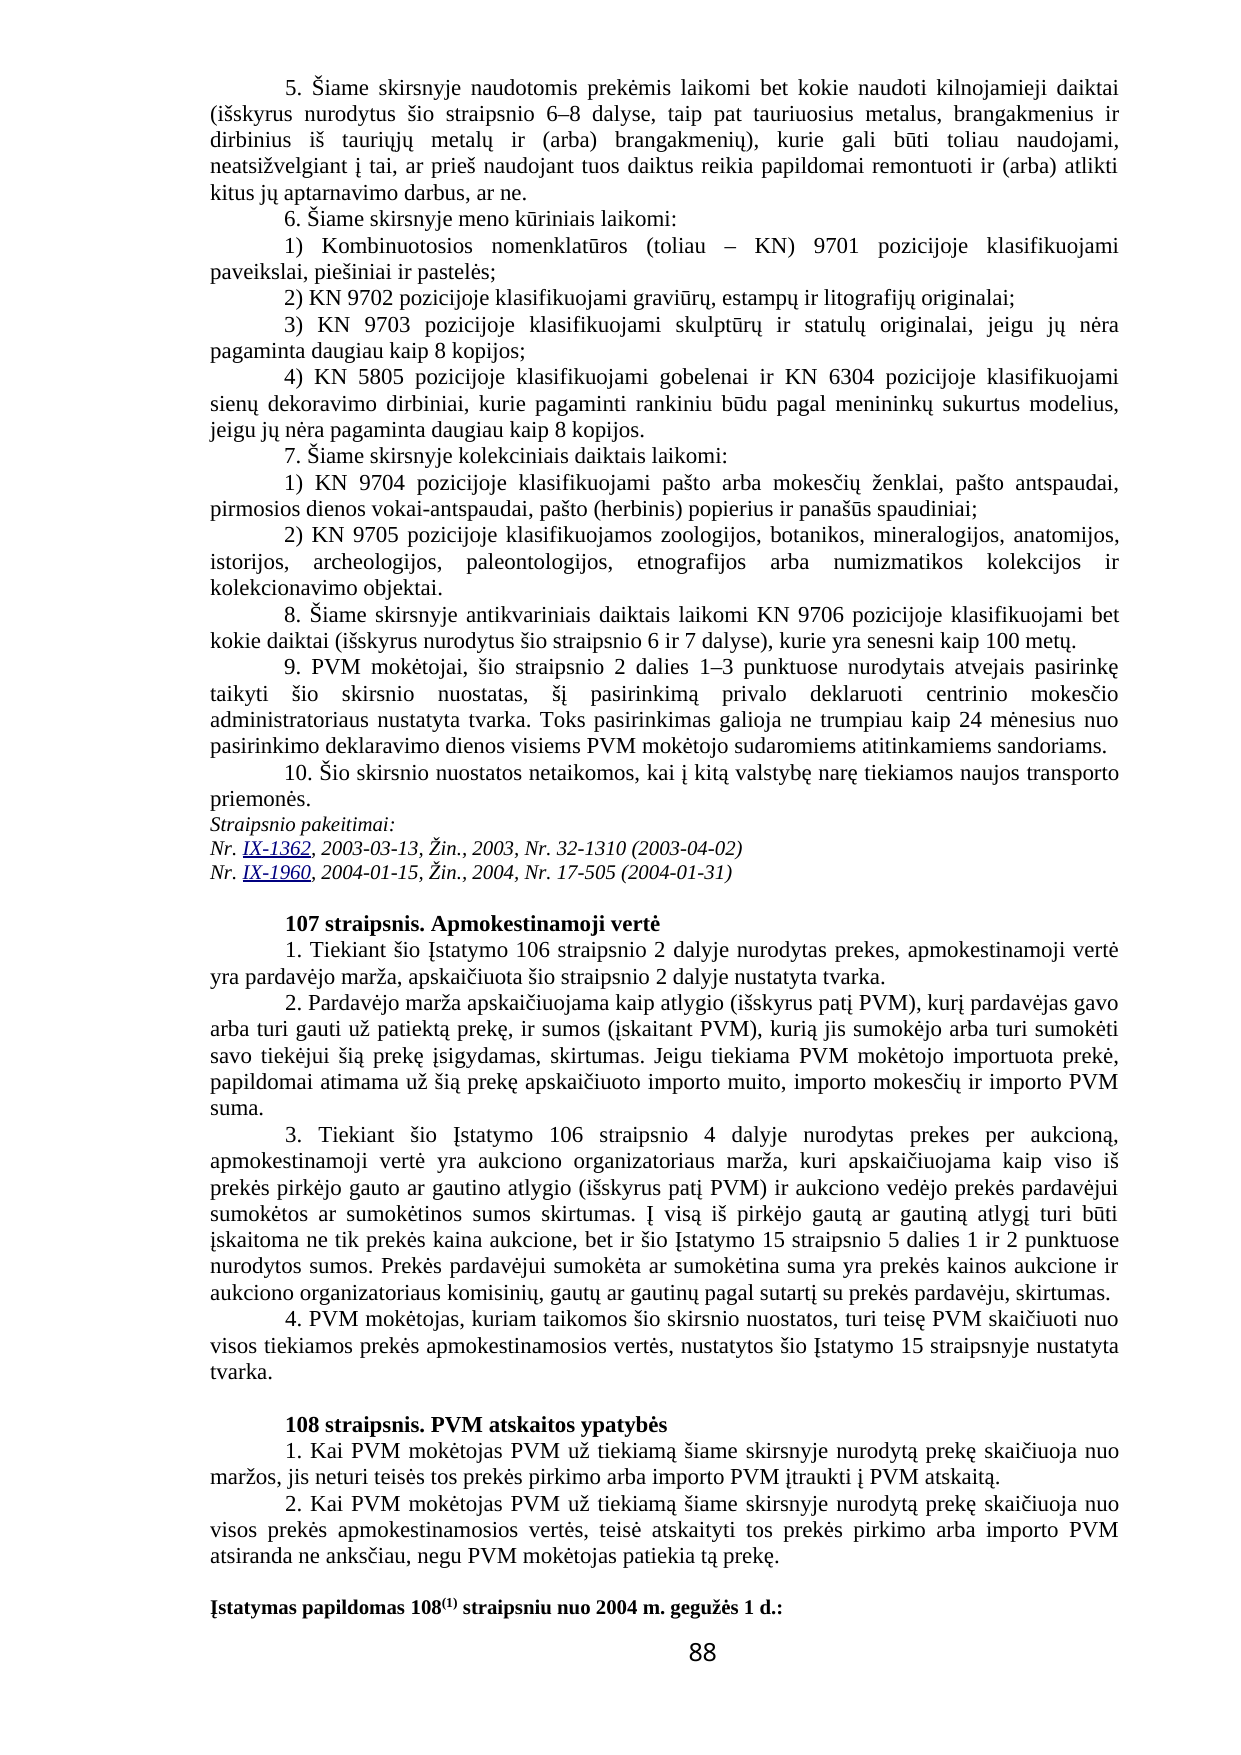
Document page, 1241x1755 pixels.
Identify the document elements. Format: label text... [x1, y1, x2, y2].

text 9. PVM mokėtojai, šio straipsnio 2 dalies 1–3 punktuose nurodytais atvejais pasirinkę taikyti šio skirsnio nuostatas, šį pasirinkimą privalo deklaruoti centrinio mokesčio administratoriaus nustatyta tvarka. Toks pasirinkimas galioja ne trumpiau kaip 24 mėnesius nuo pasirinkimo deklaravimo dienos visiems PVM mokėtojo sudaromiems atitinkamiems sandoriams. [210, 653, 1120, 759]
text 7. Šiame skirsnyje kolekciniais daiktais laikomi: [210, 442, 1120, 469]
text 5. Šiame skirsnyje naudotomis prekėmis laikomi bet kokie naudoti kilnojamieji daiktai (išskyrus nurodytus šio straipsnio 6–8 dalyse, taip pat tauriuosius metalus, brangakmenius ir dirbinius iš tauriųjų metalų ir (arba) brangakmenių), kurie gali būti toliau naudojami, neatsižvelgiant į tai, ar prieš naudojant tuos daiktus reikia papildomai remontuoti ir (arba) atlikti kitus jų aptarnavimo darbus, ar ne. [210, 73, 1120, 205]
text 2) KN 9705 pozicijoje klasifikuojamos zoologijos, botanikos, mineralogijos, anatomijos, istorijos, archeologijos, paleontologijos, etnografijos arba numizmatikos kolekcijos ir kolekcionavimo objektai. [210, 522, 1120, 601]
text 6. Šiame skirsnyje meno kūriniais laikomi: [210, 205, 1120, 232]
text 108 straipsnis. PVM atskaitos ypatybės [210, 1411, 1120, 1437]
text 1) Kombinuotosios nomenklatūros (toliau – KN) 9701 pozicijoje klasifikuojami paveikslai, piešiniai ir pastelės; [210, 232, 1120, 284]
text Įstatymas papildomas 108(1) straipsniu nuo 2004 m. gegužės 1 d.: [210, 1595, 1120, 1619]
text 4) KN 5805 pozicijoje klasifikuojami gobelenai ir KN 6304 pozicijoje klasifikuojami sienų dekoravimo dirbiniai, kurie pagaminti rankiniu būdu pagal menininkų sukurtus modelius, jeigu jų nėra pagaminta daugiau kaip 8 kopijos. [210, 363, 1120, 442]
text 10. Šio skirsnio nuostatos netaikomos, kai į kitą valstybę narę tiekiamos naujos transporto priemonės. [210, 759, 1120, 811]
text Nr. IX-1362, 2003-03-13, Žin., 2003, Nr. 32-1310 (2003-04-02) [210, 836, 1120, 859]
text 1. Kai PVM mokėtojas PVM už tiekiamą šiame skirsnyje nurodytą prekę skaičiuoja nuo maržos, jis neturi teisės tos prekės pirkimo arba importo PVM įtraukti į PVM atskaitą. [210, 1437, 1120, 1490]
text Straipsnio pakeitimai: [210, 811, 1120, 836]
text 1. Tiekiant šio Įstatymo 106 straipsnio 2 dalyje nurodytas prekes, apmokestinamoji vertė yra pardavėjo marža, apskaičiuota šio straipsnio 2 dalyje nustatyta tvarka. [210, 936, 1120, 989]
text 2. Pardavėjo marža apskaičiuojama kaip atlygio (išskyrus patį PVM), kurį pardavėjas gavo arba turi gauti už patiektą prekę, ir sumos (įskaitant PVM), kurią jis sumokėjo arba turi sumokėti savo tiekėjui šią prekę įsigydamas, skirtumas. Jeigu tiekiama PVM mokėtojo importuota prekė, papildomai atimama už šią prekę apskaičiuoto importo muito, importo mokesčių ir importo PVM suma. [210, 989, 1120, 1121]
text 2) KN 9702 pozicijoje klasifikuojami graviūrų, estampų ir litografijų originalai; [210, 284, 1120, 311]
text Nr. IX-1960, 2004-01-15, Žin., 2004, Nr. 17-505 (2004-01-31) [210, 859, 1120, 884]
text 2. Kai PVM mokėtojas PVM už tiekiamą šiame skirsnyje nurodytą prekę skaičiuoja nuo visos prekės apmokestinamosios vertės, teisė atskaityti tos prekės pirkimo arba importo PVM atsiranda ne anksčiau, negu PVM mokėtojas patiekia tą prekę. [210, 1490, 1120, 1569]
text 3. Tiekiant šio Įstatymo 106 straipsnio 4 dalyje nurodytas prekes per aukcioną, apmokestinamoji vertė yra aukciono organizatoriaus marža, kuri apskaičiuojama kaip viso iš prekės pirkėjo gauto ar gautino atlygio (išskyrus patį PVM) ir aukciono vedėjo prekės pardavėjui sumokėtos ar sumokėtinos sumos skirtumas. Į visą iš pirkėjo gautą ar gautiną atlygį turi būti įskaitoma ne tik prekės kaina aukcione, bet ir šio Įstatymo 15 straipsnio 5 dalies 1 ir 2 punktuose nurodytos sumos. Prekės pardavėjui sumokėta ar sumokėtina suma yra prekės kainos aukcione ir aukciono organizatoriaus komisinių, gautų ar gautinų pagal sutartį su prekės pardavėju, skirtumas. [210, 1121, 1120, 1305]
text 8. Šiame skirsnyje antikvariniais daiktais laikomi KN 9706 pozicijoje klasifikuojami bet kokie daiktai (išskyrus nurodytus šio straipsnio 6 ir 7 dalyse), kurie yra senesni kaip 100 metų. [210, 601, 1120, 653]
text 4. PVM mokėtojas, kuriam taikomos šio skirsnio nuostatos, turi teisę PVM skaičiuoti nuo visos tiekiamos prekės apmokestinamosios vertės, nustatytos šio Įstatymo 15 straipsnyje nustatyta tvarka. [210, 1305, 1120, 1384]
text 107 straipsnis. Apmokestinamoji vertė [210, 910, 1120, 936]
text 1) KN 9704 pozicijoje klasifikuojami pašto arba mokesčių ženklai, pašto antspaudai, pirmosios dienos vokai-antspaudai, pašto (herbinis) popierius ir panašūs spaudiniai; [210, 469, 1120, 522]
text 3) KN 9703 pozicijoje klasifikuojami skulptūrų ir statulų originalai, jeigu jų nėra pagaminta daugiau kaip 8 kopijos; [210, 311, 1120, 363]
